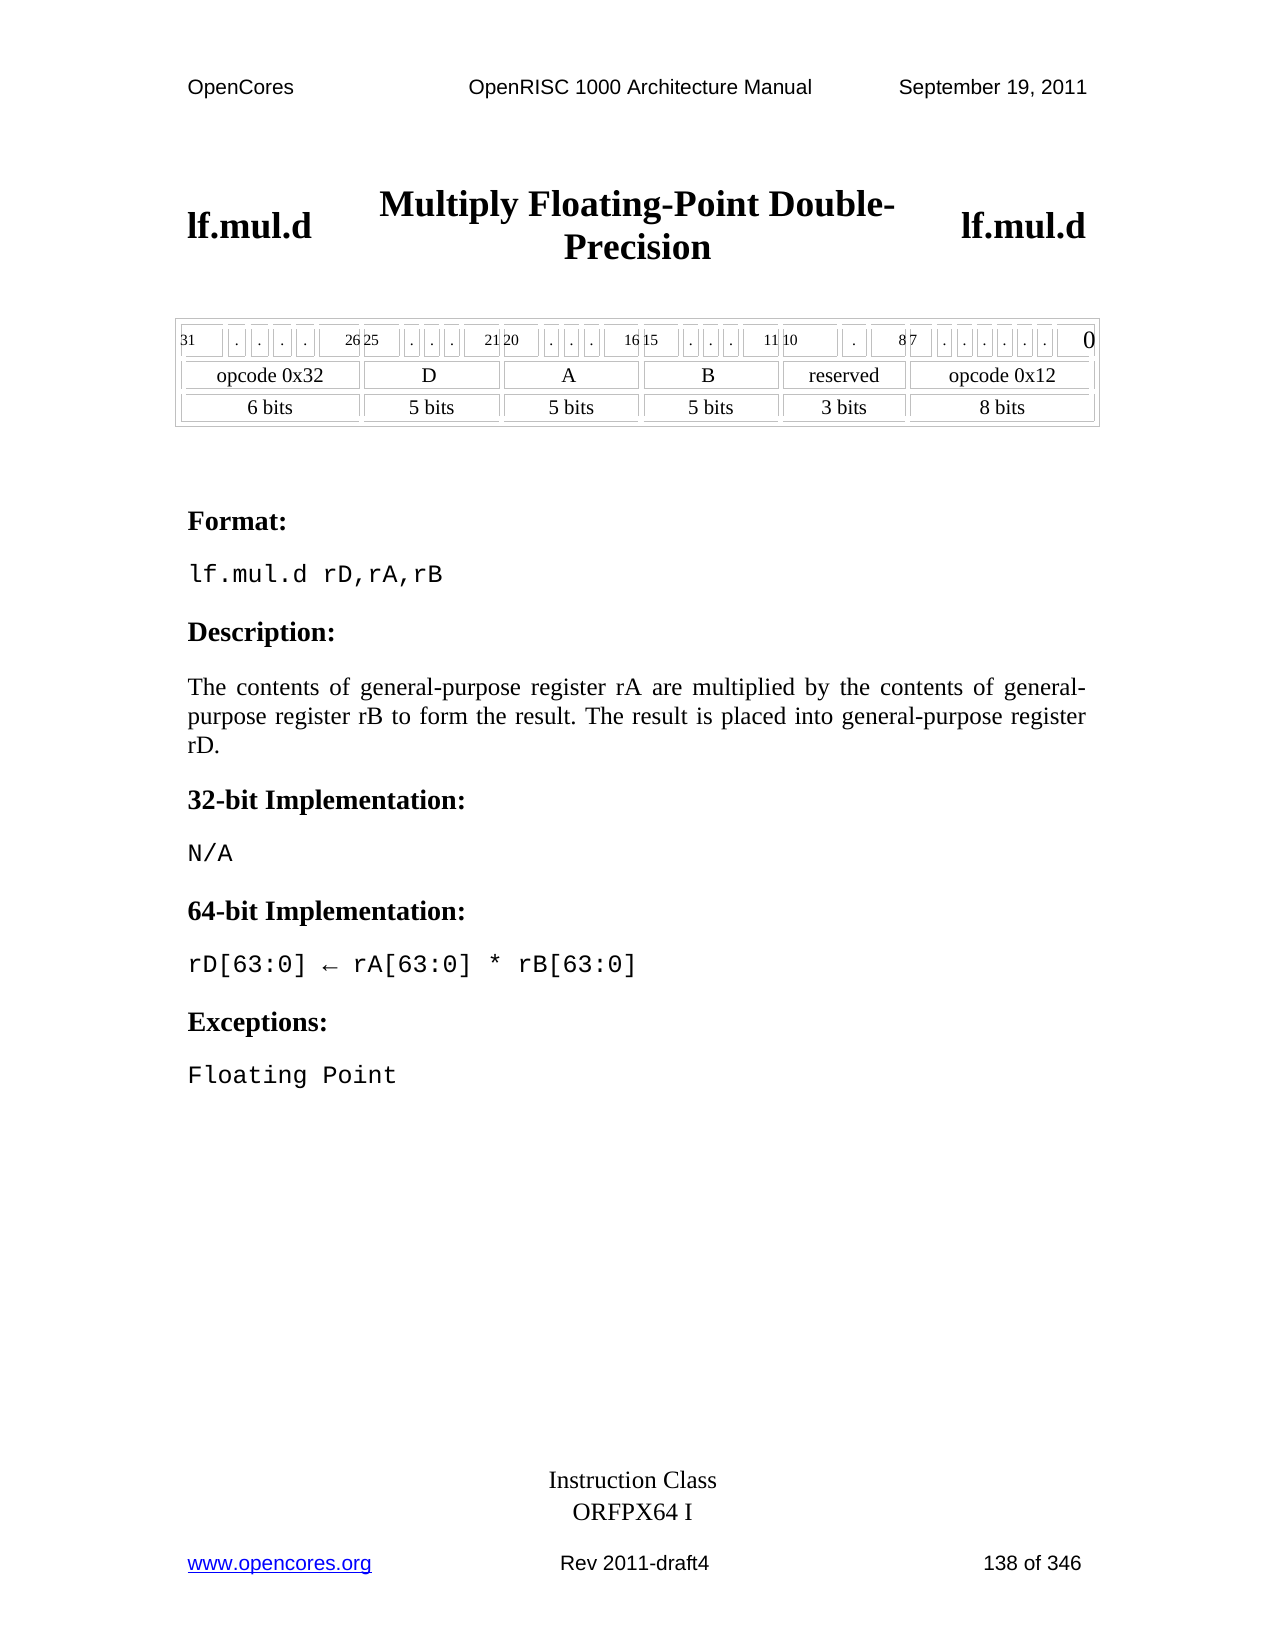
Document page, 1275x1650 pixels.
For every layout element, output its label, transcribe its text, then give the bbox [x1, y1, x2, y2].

text N/A [187, 841, 1087, 869]
text rD[63:0] ← rA[63:0] * rB[63:0] [187, 952, 1087, 980]
text Format: [187, 504, 1087, 536]
text 32-bit Implementation: [187, 783, 1087, 816]
text 64-bit Implementation: [187, 894, 1087, 927]
text Description: [187, 615, 1087, 647]
text Exceptions: [187, 1005, 1087, 1037]
text lf.mul.d rD,rA,rB [187, 561, 1087, 590]
text Floating Point [187, 1062, 1087, 1091]
text The contents of general-purpose register rA are multiplied by the contents of general-purpose register rB to form the result. The result is placed into general-purpose register rD. [187, 672, 1087, 758]
